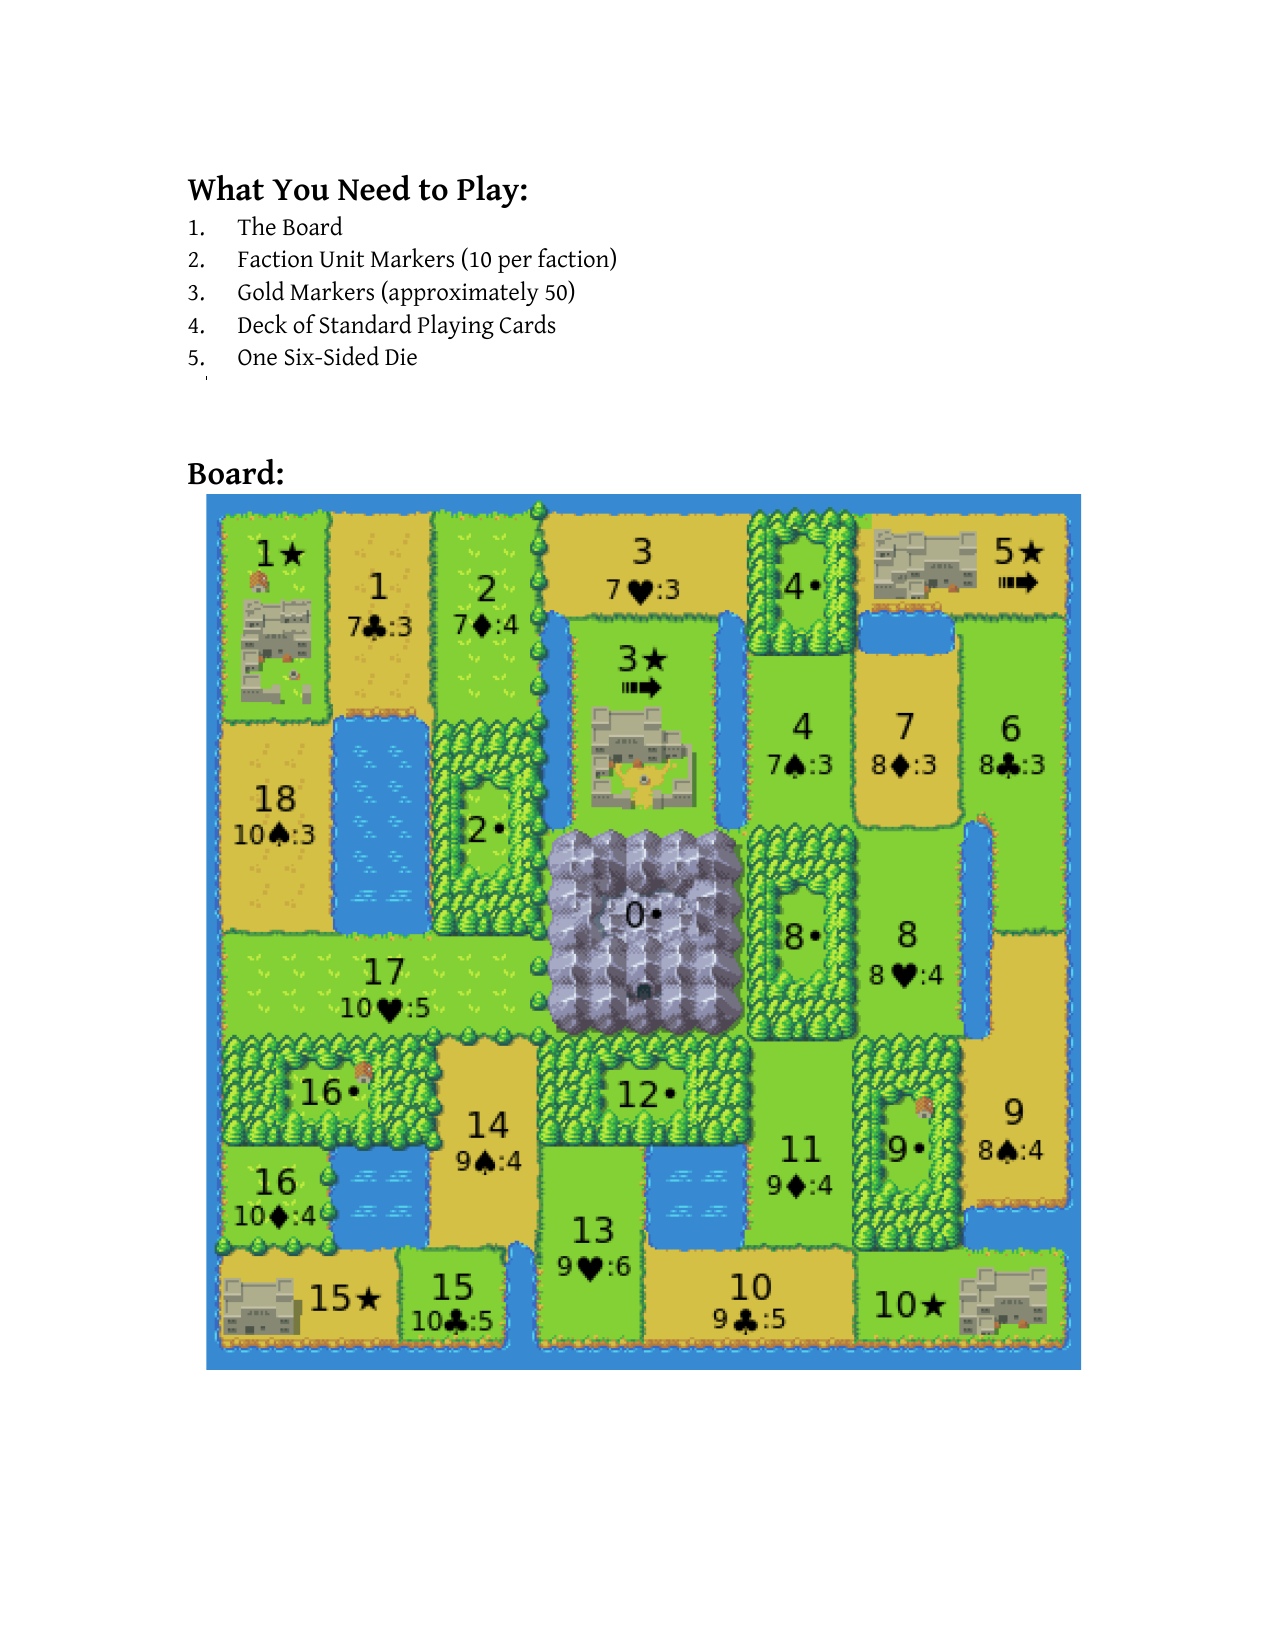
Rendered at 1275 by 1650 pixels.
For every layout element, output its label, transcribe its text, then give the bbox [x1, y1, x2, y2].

subtitle What You Need to Play: [187, 171, 1087, 209]
list Gold Markers (approximately 50) [187, 278, 1087, 307]
picture [206, 494, 1082, 1370]
list The Board [187, 213, 1087, 242]
list One Six-Sided Die [187, 344, 1087, 373]
subtitle Board: [187, 456, 1087, 494]
list Faction Unit Markers (10 per faction) [187, 246, 1087, 275]
list Deck of Standard Playing Cards [187, 311, 1087, 340]
